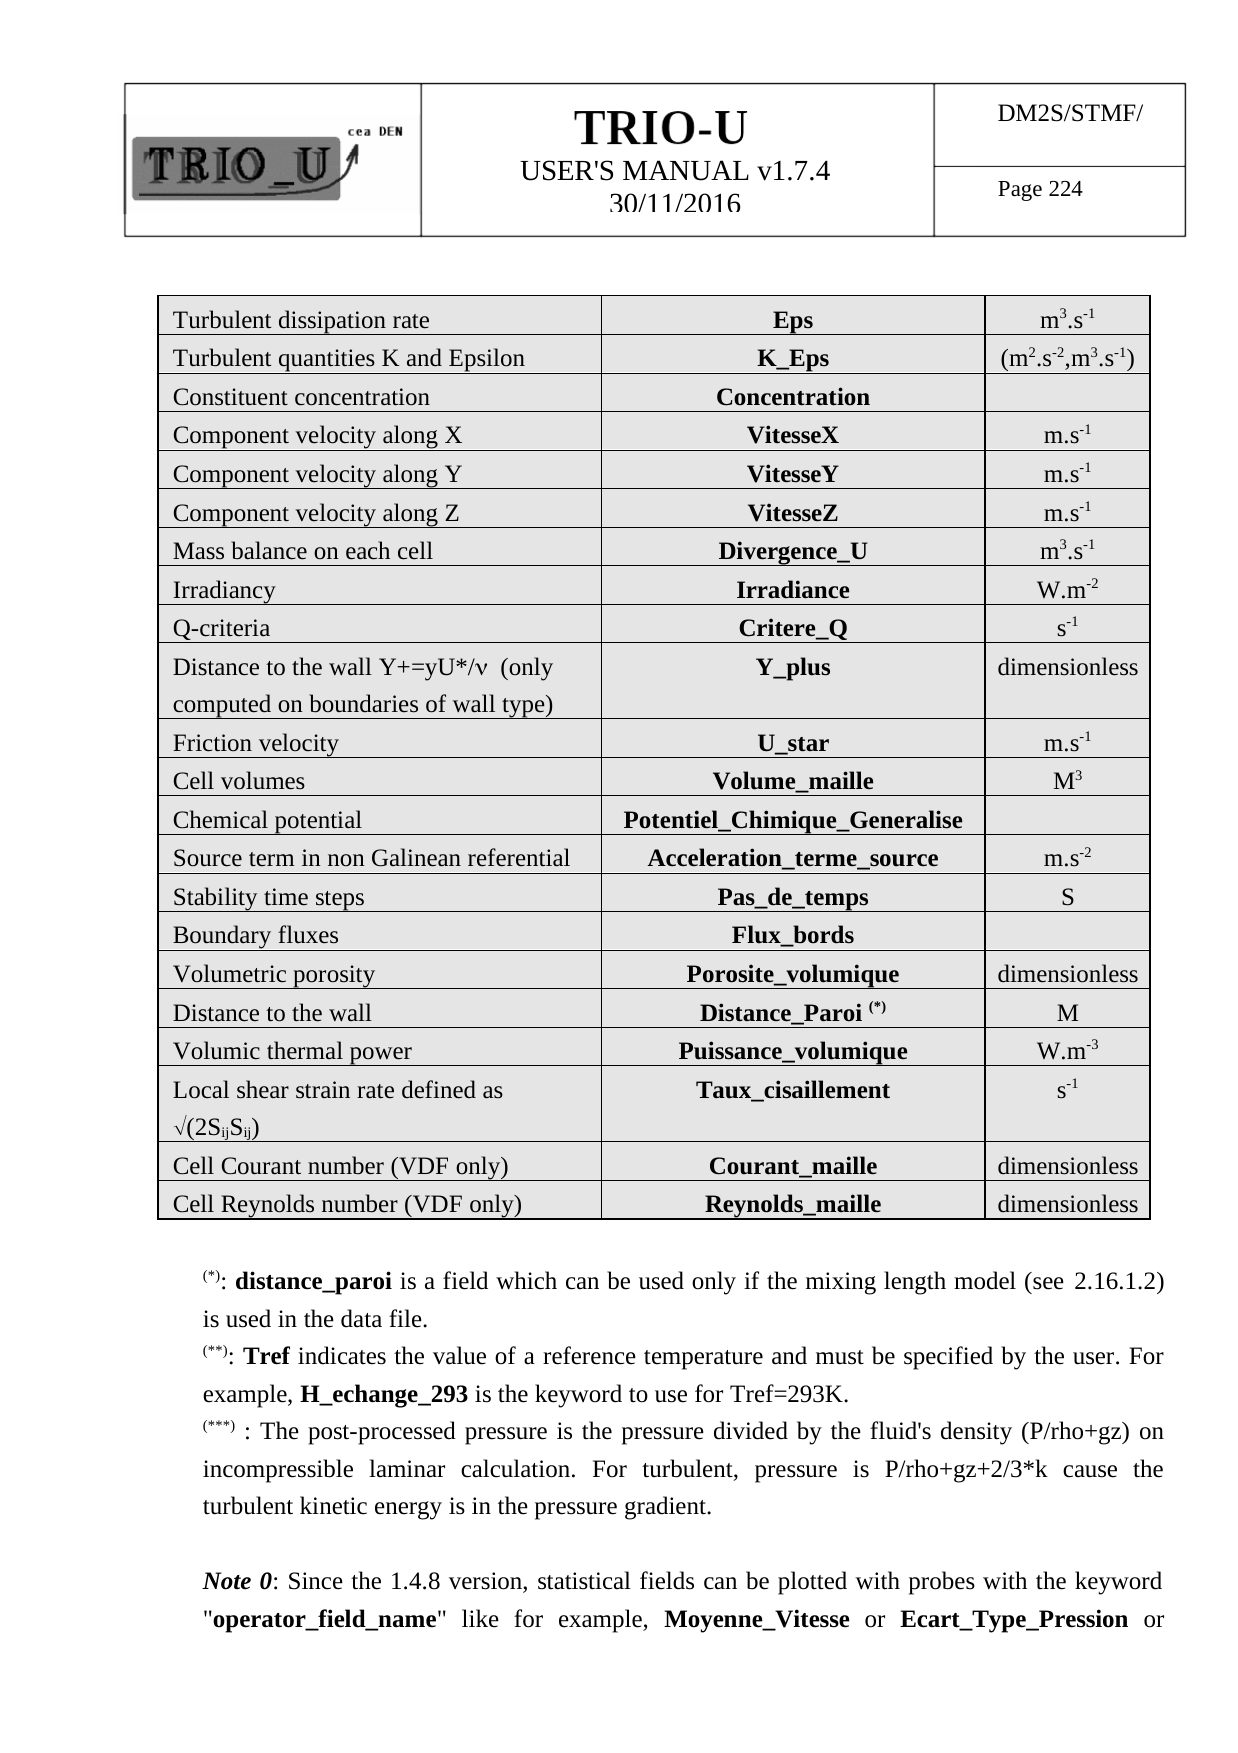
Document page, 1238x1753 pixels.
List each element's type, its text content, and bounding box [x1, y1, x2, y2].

table_cell Divergence_U [602, 528, 984, 565]
table_cell m3.s-1 [986, 296, 1149, 334]
table_cell Courant_maille [602, 1142, 984, 1180]
table_cell dimensionless [986, 951, 1149, 988]
table_cell m.s-1 [986, 489, 1149, 527]
table_cell dimensionless [986, 643, 1149, 718]
table_cell Friction velocity [159, 719, 601, 757]
table_cell Puissance_volumique [602, 1028, 984, 1065]
table_cell Distance to the wall [159, 989, 601, 1027]
table_cell Cell Courant number (VDF only) [159, 1142, 601, 1180]
table_cell Cell volumes [159, 758, 601, 795]
table_cell Concentration [602, 374, 984, 411]
table_cell m.s-1 [986, 451, 1149, 488]
text (**): Tref indicates the value of a reference temperature and must be specified by the user. For example, H_echange_293 is the keyword to use for Tref=293K. [203, 1333, 1165, 1408]
table_cell S [986, 874, 1149, 911]
table_cell Pas_de_temps [602, 874, 984, 911]
table_cell Constituent concentration [159, 374, 601, 411]
table_cell W.m-2 [986, 566, 1149, 604]
table_cell Flux_bords [602, 912, 984, 949]
table_cell Distance_Paroi (*) [602, 989, 984, 1027]
text Note 0: Since the 1.4.8 version, statistical fields can be plotted with probes with the keyword "operator_field_name" like for example, Moyenne_Vitesse or Ecart_Type_Pression or [203, 1558, 1165, 1633]
table_cell s-1 [986, 1066, 1149, 1141]
table_cell Component velocity along Y [159, 451, 601, 488]
text (***) : The post-processed pressure is the pressure divided by the fluid's density (P/rho+gz) on incompressible laminar calculation. For turbulent, pressure is P/rho+gz+2/3*k cause the turbulent kinetic energy is in the pressure gradient. [203, 1408, 1165, 1520]
table_cell Source term in non Galinean referential [159, 835, 601, 872]
table_cell m.s-1 [986, 719, 1149, 757]
table_cell [986, 374, 1149, 411]
table_cell Irradiancy [159, 566, 601, 604]
table_cell Eps [602, 296, 984, 334]
table_cell [986, 796, 1149, 834]
table_cell Volumic thermal power [159, 1028, 601, 1065]
table_cell Porosite_volumique [602, 951, 984, 988]
table_cell (m2.s-2,m3.s-1) [986, 335, 1149, 372]
table_cell U_star [602, 719, 984, 757]
table_cell Component velocity along Z [159, 489, 601, 527]
table_cell K_Eps [602, 335, 984, 372]
table_cell Turbulent dissipation rate [159, 296, 601, 334]
table_cell Turbulent quantities K and Epsilon [159, 335, 601, 372]
table_cell dimensionless [986, 1142, 1149, 1180]
text (*): distance_paroi is a field which can be used only if the mixing length model (see 2.16.1.2) is used in the data file. [203, 1258, 1165, 1333]
table_cell Acceleration_terme_source [602, 835, 984, 872]
table_cell Taux_cisaillement [602, 1066, 984, 1141]
table_cell m.s-1 [986, 412, 1149, 449]
table_cell [986, 912, 1149, 949]
table_cell Critere_Q [602, 605, 984, 642]
table_cell Y_plus [602, 643, 984, 718]
table_cell Stability time steps [159, 874, 601, 911]
table_cell M3 [986, 758, 1149, 795]
table_cell Mass balance on each cell [159, 528, 601, 565]
table_cell Local shear strain rate defined as (2SijSij) [159, 1066, 601, 1141]
table_cell Component velocity along X [159, 412, 601, 449]
table_cell VitesseZ [602, 489, 984, 527]
table_cell W.m-3 [986, 1028, 1149, 1065]
table_cell Chemical potential [159, 796, 601, 834]
table_cell dimensionless [986, 1181, 1149, 1218]
table_cell Volumetric porosity [159, 951, 601, 988]
table_cell Reynolds_maille [602, 1181, 984, 1218]
table_cell Volume_maille [602, 758, 984, 795]
table_cell Potentiel_Chimique_Generalise [602, 796, 984, 834]
table_cell Cell Reynolds number (VDF only) [159, 1181, 601, 1218]
table_cell VitesseY [602, 451, 984, 488]
table_cell Q-criteria [159, 605, 601, 642]
table_cell Irradiance [602, 566, 984, 604]
table_cell Boundary fluxes [159, 912, 601, 949]
table_cell M [986, 989, 1149, 1027]
table_cell s-1 [986, 605, 1149, 642]
table_cell VitesseX [602, 412, 984, 449]
table_cell Distance to the wall Y+=yU*/ (only computed on boundaries of wall type) [159, 643, 601, 718]
table_cell m.s-2 [986, 835, 1149, 872]
table_cell m3.s-1 [986, 528, 1149, 565]
